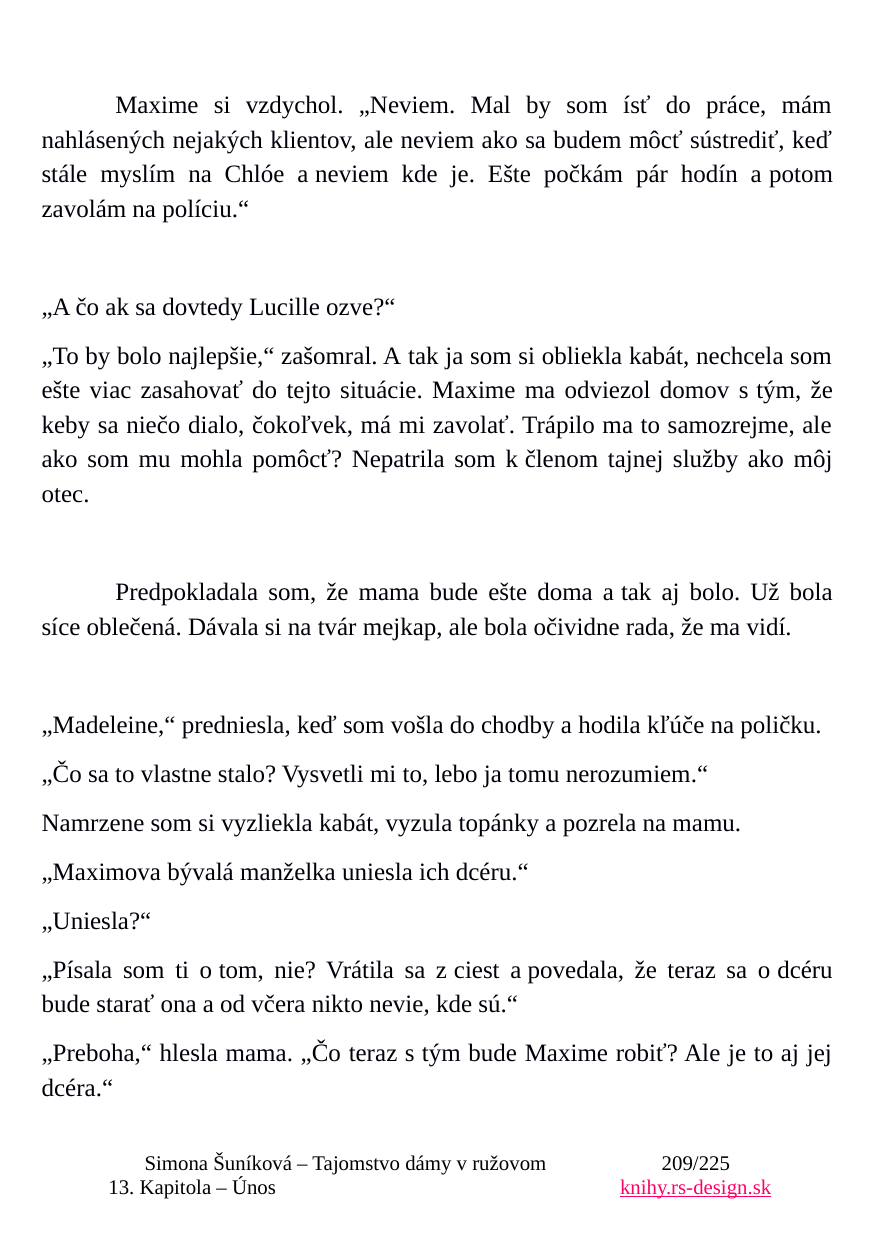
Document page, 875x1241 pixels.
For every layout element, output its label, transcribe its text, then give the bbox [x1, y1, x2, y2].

text „Madeleine,“ predniesla, keď som vošla do chodby a hodila kľúče na poličku. [41, 710, 833, 738]
text „Písala som ti o tom, nie? Vrátila sa z ciest a povedala, že teraz sa o dcéru bude starať ona a od včera nikto nevie, kde sú.“ [41, 955, 833, 1018]
text „Preboha,“ hlesla mama. „Čo teraz s tým bude Maxime robiť? Ale je to aj jej dcéra.“ [41, 1038, 833, 1102]
text Namrzene som si vyzliekla kabát, vyzula topánky a pozrela na mamu. [41, 808, 833, 837]
text „A čo ak sa dovtedy Lucille ozve?“ [41, 292, 833, 321]
text „Uniesla?“ [41, 906, 833, 935]
text „Čo sa to vlastne stalo? Vysvetli mi to, lebo ja tomu nerozumiem.“ [41, 759, 833, 787]
text Maxime si vzdychol. „Neviem. Mal by som ísť do práce, mám nahlásených nejakých klientov, ale neviem ako sa budem môcť sústrediť, keď stále myslím na Chlóe a neviem kde je. Ešte počkám pár hodín a potom zavolám na políciu.“ [41, 90, 833, 223]
text „Maximova bývalá manželka uniesla ich dcéru.“ [41, 857, 833, 886]
text Predpokladala som, že mama bude ešte doma a tak aj bolo. Už bola síce oblečená. Dávala si na tvár mejkap, ale bola očividne rada, že ma vidí. [41, 577, 833, 640]
text „To by bolo najlepšie,“ zašomral. A tak ja som si obliekla kabát, nechcela som ešte viac zasahovať do tejto situácie. Maxime ma odviezol domov s tým, že keby sa niečo dialo, čokoľvek, má mi zavolať. Trápilo ma to samozrejme, ale ako som mu mohla pomôcť? Nepatrila som k členom tajnej služby ako môj otec. [41, 341, 833, 508]
